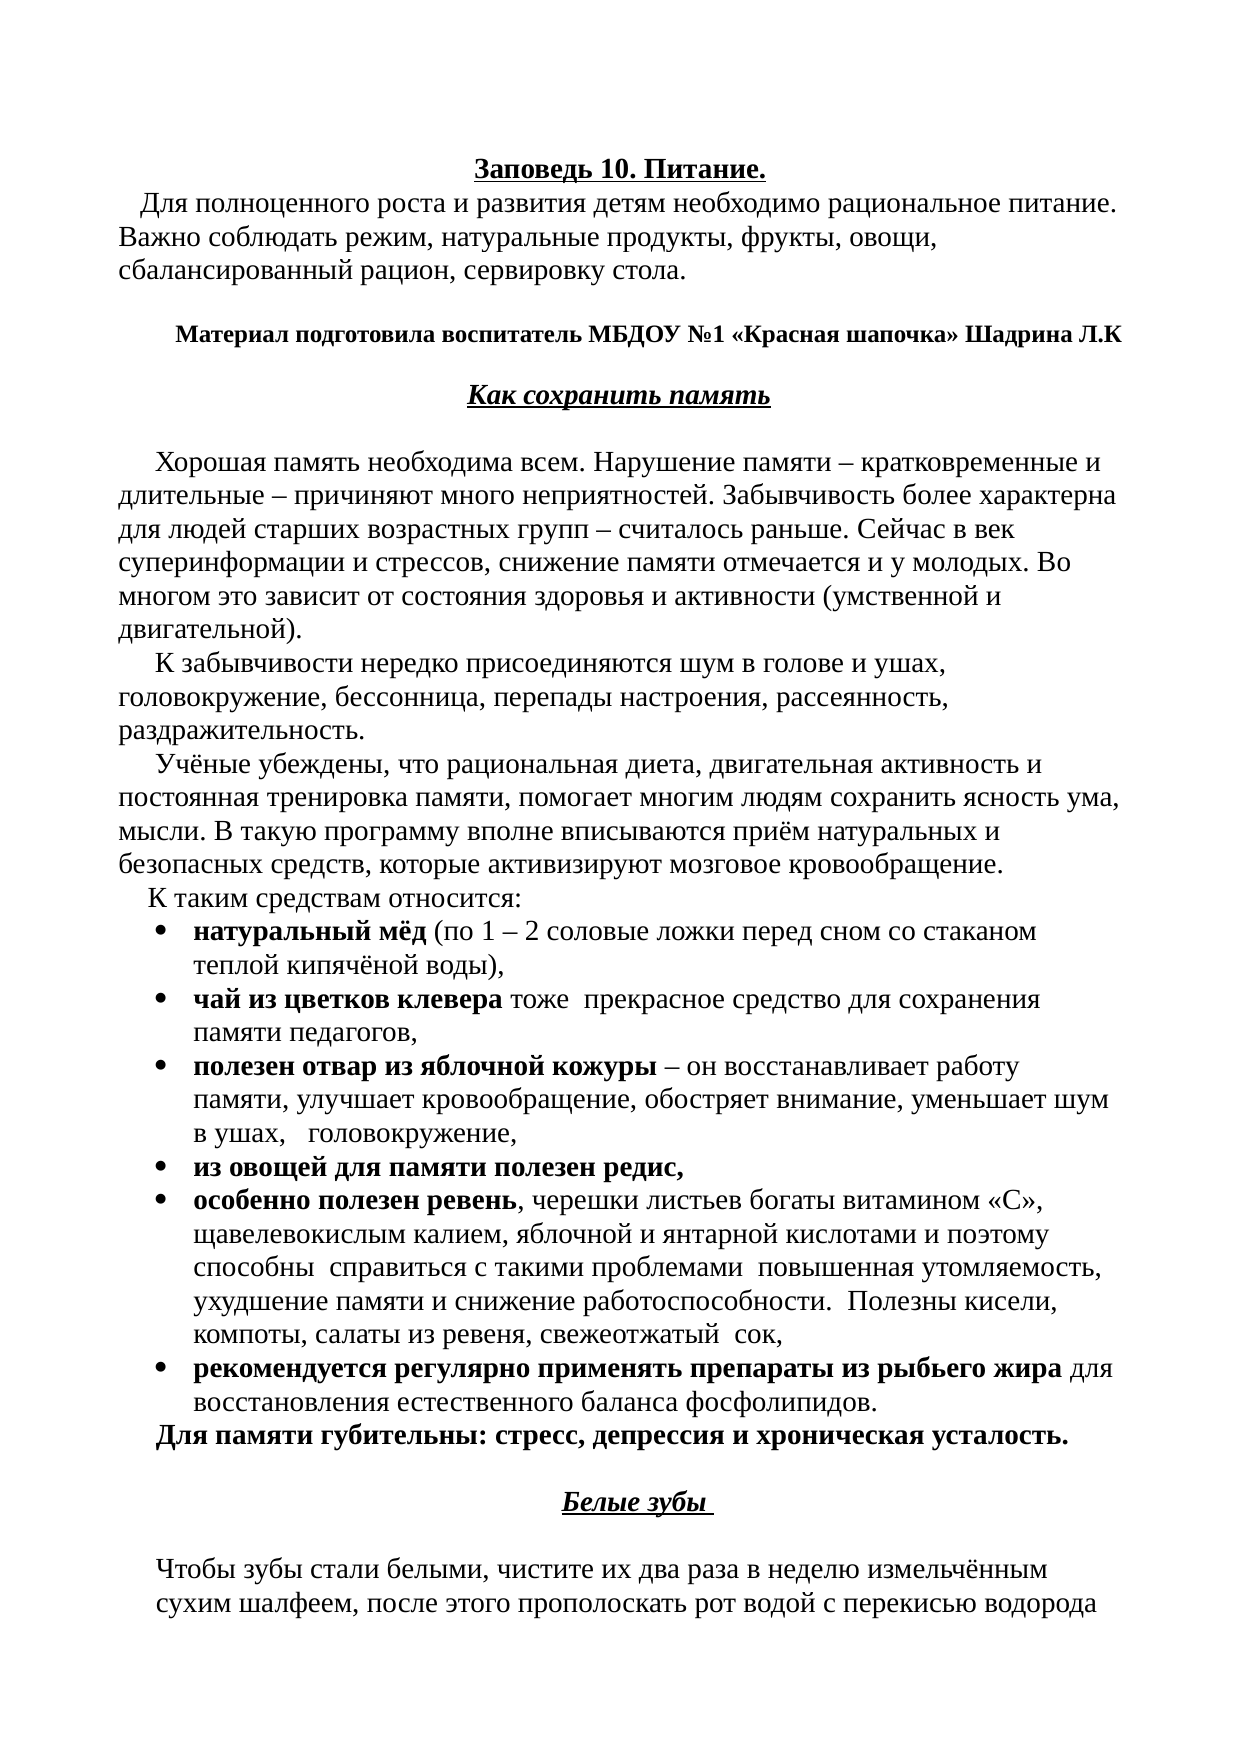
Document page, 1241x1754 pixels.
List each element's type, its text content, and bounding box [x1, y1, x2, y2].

text Чтобы зубы стали белыми, чистите их два раза в неделю измельчённым сухим шалфеем, после этого прополоскать рот водой с перекисью водорода [156, 1551, 1122, 1618]
text Белые зубы [156, 1484, 1122, 1518]
list полезен отвар из яблочной кожуры – он восстанавливает работу памяти, улучшает кровообращение, обостряет внимание, уменьшает шум в ушах, головокружение, [156, 1048, 1122, 1149]
text Заповедь 10. Питание. [118, 152, 1122, 185]
text Для полноценного роста и развития детям необходимо рациональное питание. Важно соблюдать режим, натуральные продукты, фрукты, овощи, сбалансированный рацион, сервировку стола. [118, 185, 1122, 286]
text К забывчивости нередко присоединяются шум в голове и ушах, головокружение, бессонница, перепады настроения, рассеянность, раздражительность. [118, 645, 1122, 746]
list из овощей для памяти полезен редис, [156, 1149, 1122, 1182]
list рекомендуется регулярно применять препараты из рыбьего жира для восстановления естественного баланса фосфолипидов. [156, 1350, 1122, 1417]
list особенно полезен ревень, черешки листьев богаты витамином «С», щавелевокислым калием, яблочной и янтарной кислотами и поэтому способны справиться с такими проблемами повышенная утомляемость, ухудшение памяти и снижение работоспособности. Полезны кисели, компоты, салаты из ревеня, свежеотжатый сок, [156, 1182, 1122, 1350]
text Материал подготовила воспитатель МБДОУ №1 «Красная шапочка» Шадрина Л.К [118, 319, 1122, 348]
list натуральный мёд (по 1 – 2 соловые ложки перед сном со стаканом теплой кипячёной воды), [156, 913, 1122, 981]
text Учёные убеждены, что рациональная диета, двигательная активность и постоянная тренировка памяти, помогает многим людям сохранить ясность ума, мысли. В такую программу вполне вписываются приём натуральных и безопасных средств, которые активизируют мозговое кровообращение. [118, 746, 1122, 880]
text Хорошая память необходима всем. Нарушение памяти – кратковременные и длительные – причиняют много неприятностей. Забывчивость более характерна для людей старших возрастных групп – считалось раньше. Сейчас в век суперинформации и стрессов, снижение памяти отмечается и у молодых. Во многом это зависит от состояния здоровья и активности (умственной и двигательной). [118, 444, 1122, 645]
text К таким средствам относится: [118, 880, 1122, 913]
text Для памяти губительны: стресс, депрессия и хроническая усталость. [156, 1417, 1122, 1451]
list чай из цветков клевера тоже прекрасное средство для сохранения памяти педагогов, [156, 981, 1122, 1048]
text Как сохранить память [118, 377, 1122, 410]
